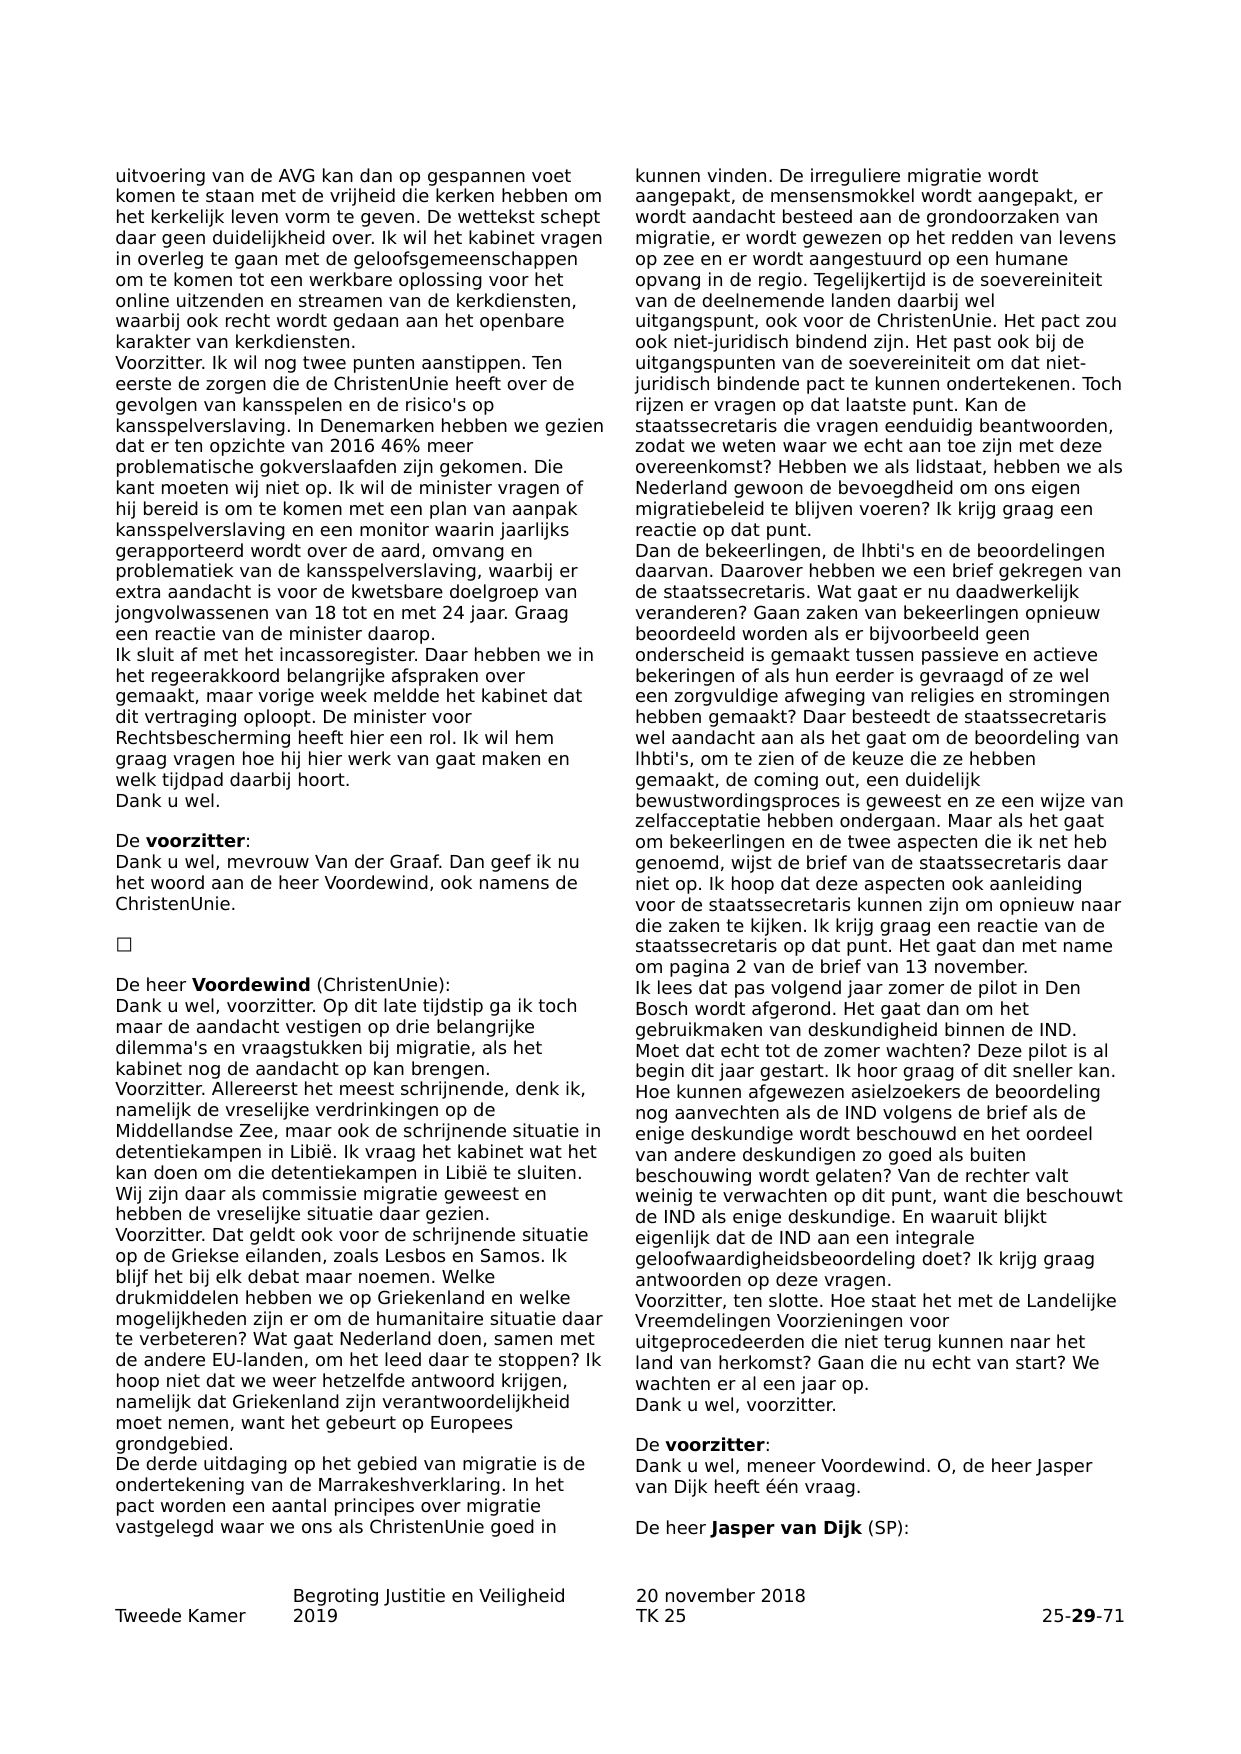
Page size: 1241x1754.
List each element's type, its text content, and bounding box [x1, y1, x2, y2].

text De voorzitter: [635, 1435, 1125, 1456]
text uitvoering van de AVG kan dan op gespannen voet komen te staan met de vrijheid die kerken hebben om het kerkelijk leven vorm te geven. De wettekst schept daar geen duidelijkheid over. Ik wil het kabinet vragen in overleg te gaan met de geloofsgemeenschappen om te komen tot een werkbare oplossing voor het online uitzenden en streamen van de kerkdiensten, waarbij ook recht wordt gedaan aan het openbare karakter van kerkdiensten. [115, 165, 605, 353]
text kunnen vinden. De irreguliere migratie wordt aangepakt, de mensensmokkel wordt aangepakt, er wordt aandacht besteed aan de grondoorzaken van migratie, er wordt gewezen op het redden van levens op zee en er wordt aangestuurd op een humane opvang in de regio. Tegelijkertijd is de soevereiniteit van de deelnemende landen daarbij wel uitgangspunt, ook voor de ChristenUnie. Het pact zou ook niet-juridisch bindend zijn. Het past ook bij de uitgangspunten van de soevereiniteit om dat niet-juridisch bindende pact te kunnen ondertekenen. Toch rijzen er vragen op dat laatste punt. Kan de staatssecretaris die vragen eenduidig beantwoorden, zodat we weten waar we echt aan toe zijn met deze overeenkomst? Hebben we als lidstaat, hebben we als Nederland gewoon de bevoegdheid om ons eigen migratiebeleid te blijven voeren? Ik krijg graag een reactie op dat punt. [635, 165, 1125, 540]
text Dank u wel, voorzitter. [635, 1394, 1125, 1415]
text Voorzitter. Ik wil nog twee punten aanstippen. Ten eerste de zorgen die de ChristenUnie heeft over de gevolgen van kansspelen en de risico's op kansspelverslaving. In Denemarken hebben we gezien dat er ten opzichte van 2016 46% meer problematische gokverslaafden zijn gekomen. Die kant moeten wij niet op. Ik wil de minister vragen of hij bereid is om te komen met een plan van aanpak kansspelverslaving en een monitor waarin jaarlijks gerapporteerd wordt over de aard, omvang en problematiek van de kansspelverslaving, waarbij er extra aandacht is voor de kwetsbare doelgroep van jongvolwassenen van 18 tot en met 24 jaar. Graag een reactie van de minister daarop. [115, 353, 605, 644]
text Voorzitter. Allereerst het meest schrijnende, denk ik, namelijk de vreselijke verdrinkingen op de Middellandse Zee, maar ook de schrijnende situatie in detentiekampen in Libië. Ik vraag het kabinet wat het kan doen om die detentiekampen in Libië te sluiten. Wij zijn daar als commissie migratie geweest en hebben de vreselijke situatie daar gezien. [115, 1079, 605, 1225]
text ⬜ [115, 934, 605, 955]
text De derde uitdaging op het gebied van migratie is de ondertekening van de Marrakeshverklaring. In het pact worden een aantal principes over migratie vastgelegd waar we ons als ChristenUnie goed in [115, 1454, 605, 1537]
text Dank u wel, meneer Voordewind. O, de heer Jasper van Dijk heeft één vraag. [635, 1456, 1125, 1498]
text De heer Voordewind (ChristenUnie): [115, 975, 605, 996]
text Voorzitter, ten slotte. Hoe staat het met de Landelijke Vreemdelingen Voorzieningen voor uitgeprocedeerden die niet terug kunnen naar het land van herkomst? Gaan die nu echt van start? We wachten er al een jaar op. [635, 1290, 1125, 1394]
text Dank u wel, voorzitter. Op dit late tijdstip ga ik toch maar de aandacht vestigen op drie belangrijke dilemma's en vraagstukken bij migratie, als het kabinet nog de aandacht op kan brengen. [115, 996, 605, 1079]
text Dan de bekeerlingen, de lhbti's en de beoordelingen daarvan. Daarover hebben we een brief gekregen van de staatssecretaris. Wat gaat er nu daadwerkelijk veranderen? Gaan zaken van bekeerlingen opnieuw beoordeeld worden als er bijvoorbeeld geen onderscheid is gemaakt tussen passieve en actieve bekeringen of als hun eerder is gevraagd of ze wel een zorgvuldige afweging van religies en stromingen hebben gemaakt? Daar besteedt de staatssecretaris wel aandacht aan als het gaat om de beoordeling van lhbti's, om te zien of de keuze die ze hebben gemaakt, de coming out, een duidelijk bewustwordingsproces is geweest en ze een wijze van zelfacceptatie hebben ondergaan. Maar als het gaat om bekeerlingen en de twee aspecten die ik net heb genoemd, wijst de brief van de staatssecretaris daar niet op. Ik hoop dat deze aspecten ook aanleiding voor de staatssecretaris kunnen zijn om opnieuw naar die zaken te kijken. Ik krijg graag een reactie van de staatssecretaris op dat punt. Het gaat dan met name om pagina 2 van de brief van 13 november. [635, 540, 1125, 978]
text Ik lees dat pas volgend jaar zomer de pilot in Den Bosch wordt afgerond. Het gaat dan om het gebruikmaken van deskundigheid binnen de IND. Moet dat echt tot de zomer wachten? Deze pilot is al begin dit jaar gestart. Ik hoor graag of dit sneller kan. Hoe kunnen afgewezen asielzoekers de beoordeling nog aanvechten als de IND volgens de brief als de enige deskundige wordt beschouwd en het oordeel van andere deskundigen zo goed als buiten beschouwing wordt gelaten? Van de rechter valt weinig te verwachten op dit punt, want die beschouwt de IND als enige deskundige. En waaruit blijkt eigenlijk dat de IND aan een integrale geloofwaardigheidsbeoordeling doet? Ik krijg graag antwoorden op deze vragen. [635, 978, 1125, 1290]
text Dank u wel, mevrouw Van der Graaf. Dan geef ik nu het woord aan de heer Voordewind, ook namens de ChristenUnie. [115, 852, 605, 914]
text De heer Jasper van Dijk (SP): [635, 1518, 1125, 1538]
text Ik sluit af met het incassoregister. Daar hebben we in het regeerakkoord belangrijke afspraken over gemaakt, maar vorige week meldde het kabinet dat dit vertraging oploopt. De minister voor Rechtsbescherming heeft hier een rol. Ik wil hem graag vragen hoe hij hier werk van gaat maken en welk tijdpad daarbij hoort. [115, 644, 605, 790]
text De voorzitter: [115, 831, 605, 852]
text Dank u wel. [115, 790, 605, 811]
text Voorzitter. Dat geldt ook voor de schrijnende situatie op de Griekse eilanden, zoals Lesbos en Samos. Ik blijf het bij elk debat maar noemen. Welke drukmiddelen hebben we op Griekenland en welke mogelijkheden zijn er om de humanitaire situatie daar te verbeteren? Wat gaat Nederland doen, samen met de andere EU-landen, om het leed daar te stoppen? Ik hoop niet dat we weer hetzelfde antwoord krijgen, namelijk dat Griekenland zijn verantwoordelijkheid moet nemen, want het gebeurt op Europees grondgebied. [115, 1225, 605, 1454]
